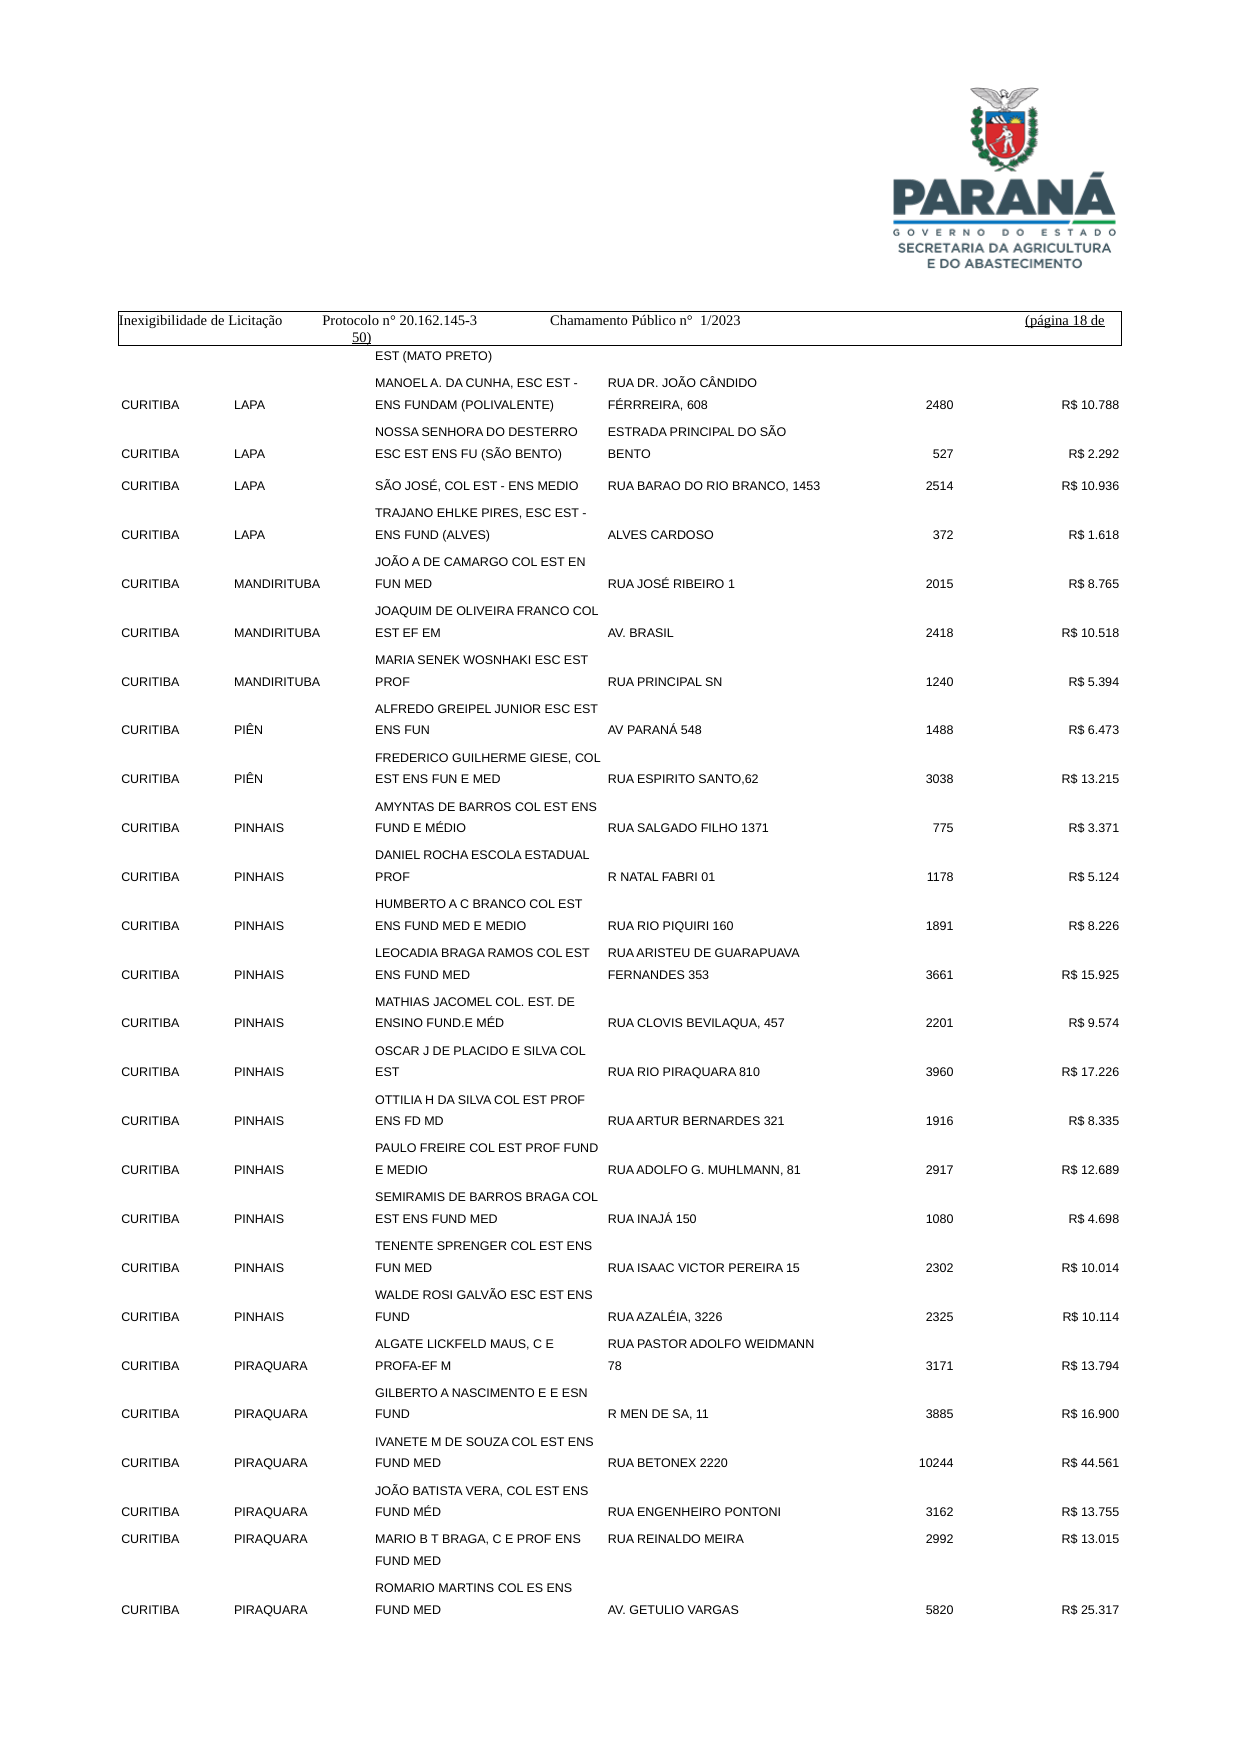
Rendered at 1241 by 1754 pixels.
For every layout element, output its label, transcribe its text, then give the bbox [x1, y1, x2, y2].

table_cell AMYNTAS DE BARROS COL EST ENS FUND E MÉDIO [372, 796, 605, 845]
table_cell OTTILIA H DA SILVA COL EST PROF ENS FD MD [372, 1089, 605, 1138]
table_cell RUA ADOLFO G. MUHLMANN, 81 [605, 1138, 831, 1187]
table_cell R MEN DE SA, 11 [605, 1383, 831, 1431]
table_cell CURITIBA [118, 1480, 231, 1529]
table_cell LEOCADIA BRAGA RAMOS COL EST ENS FUND MED [372, 943, 605, 992]
table_cell R$ 13.794 [956, 1334, 1122, 1382]
table_cell RUA INAJÁ 150 [605, 1187, 831, 1236]
table_cell RUA PRINCIPAL SN [605, 650, 831, 698]
table_cell PINHAIS [231, 796, 372, 845]
table_cell 2480 [831, 373, 956, 422]
table_cell 3162 [831, 1480, 956, 1529]
table_cell ESTRADA PRINCIPAL DO SÃO BENTO [605, 422, 831, 471]
table_cell MANDIRITUBA [231, 650, 372, 698]
table_cell 2418 [831, 601, 956, 650]
table_cell R$ 13.215 [956, 748, 1122, 796]
table_cell SEMIRAMIS DE BARROS BRAGA COL EST ENS FUND MED [372, 1187, 605, 1236]
table_cell PIRAQUARA [231, 1529, 372, 1578]
table_cell 1488 [831, 699, 956, 747]
table_cell PINHAIS [231, 1187, 372, 1236]
table_cell CURITIBA [118, 552, 231, 601]
table_cell RUA PASTOR ADOLFO WEIDMANN 78 [605, 1334, 831, 1382]
table_cell LAPA [231, 373, 372, 422]
table_cell RUA JOSÉ RIBEIRO 1 [605, 552, 831, 601]
table_cell PIRAQUARA [231, 1431, 372, 1480]
table_cell 2514 [831, 471, 956, 503]
table_cell 527 [831, 422, 956, 471]
table_cell MATHIAS JACOMEL COL. EST. DE ENSINO FUND.E MÉD [372, 992, 605, 1041]
table_cell RUA RIO PIQUIRI 160 [605, 894, 831, 943]
table_cell R$ 8.226 [956, 894, 1122, 943]
table_cell CURITIBA [118, 1187, 231, 1236]
table_cell PAULO FREIRE COL EST PROF FUND E MEDIO [372, 1138, 605, 1187]
table_cell 1891 [831, 894, 956, 943]
table_cell R$ 5.394 [956, 650, 1122, 698]
table_cell PINHAIS [231, 894, 372, 943]
table_cell R$ 13.015 [956, 1529, 1122, 1578]
table_cell R$ 8.765 [956, 552, 1122, 601]
table_cell PIRAQUARA [231, 1578, 372, 1627]
table_cell R$ 17.226 [956, 1041, 1122, 1089]
table_cell RUA ISAAC VICTOR PEREIRA 15 [605, 1236, 831, 1285]
table_cell ALFREDO GREIPEL JUNIOR ESC EST ENS FUN [372, 699, 605, 747]
table_cell CURITIBA [118, 1578, 231, 1627]
table_cell CURITIBA [118, 1285, 231, 1334]
table_cell CURITIBA [118, 845, 231, 894]
table_cell RUA RIO PIRAQUARA 810 [605, 1041, 831, 1089]
table_cell LAPA [231, 471, 372, 503]
table_cell [231, 346, 372, 373]
table_cell MARIA SENEK WOSNHAKI ESC EST PROF [372, 650, 605, 698]
table_cell R$ 1.618 [956, 503, 1122, 552]
table_cell [605, 346, 831, 373]
table_cell R$ 10.788 [956, 373, 1122, 422]
table_cell R NATAL FABRI 01 [605, 845, 831, 894]
table_cell PIRAQUARA [231, 1383, 372, 1431]
table_cell ALVES CARDOSO [605, 503, 831, 552]
table_cell CURITIBA [118, 1383, 231, 1431]
table_cell 2302 [831, 1236, 956, 1285]
table_cell R$ 16.900 [956, 1383, 1122, 1431]
table_cell R$ 25.317 [956, 1578, 1122, 1627]
table_cell RUA DR. JOÃO CÂNDIDO FÉRRREIRA, 608 [605, 373, 831, 422]
table_cell 2325 [831, 1285, 956, 1334]
table_cell [956, 346, 1122, 373]
table_cell WALDE ROSI GALVÃO ESC EST ENS FUND [372, 1285, 605, 1334]
table_cell CURITIBA [118, 1431, 231, 1480]
table_cell 3038 [831, 748, 956, 796]
table_cell CURITIBA [118, 1236, 231, 1285]
table_cell RUA ARTUR BERNARDES 321 [605, 1089, 831, 1138]
table_cell GILBERTO A NASCIMENTO E E ESN FUND [372, 1383, 605, 1431]
table_cell PINHAIS [231, 1285, 372, 1334]
table_cell CURITIBA [118, 601, 231, 650]
table_cell RUA ENGENHEIRO PONTONI [605, 1480, 831, 1529]
table_cell 3885 [831, 1383, 956, 1431]
table_cell R$ 9.574 [956, 992, 1122, 1041]
table_cell RUA ESPIRITO SANTO,62 [605, 748, 831, 796]
table_cell R$ 5.124 [956, 845, 1122, 894]
table_cell TRAJANO EHLKE PIRES, ESC EST - ENS FUND (ALVES) [372, 503, 605, 552]
table_cell R$ 10.014 [956, 1236, 1122, 1285]
table_cell DANIEL ROCHA ESCOLA ESTADUAL PROF [372, 845, 605, 894]
table_cell CURITIBA [118, 471, 231, 503]
table_cell MANDIRITUBA [231, 601, 372, 650]
table_cell [831, 346, 956, 373]
table_cell R$ 15.925 [956, 943, 1122, 992]
table_cell MANDIRITUBA [231, 552, 372, 601]
table_cell R$ 12.689 [956, 1138, 1122, 1187]
table_cell R$ 4.698 [956, 1187, 1122, 1236]
table_cell RUA SALGADO FILHO 1371 [605, 796, 831, 845]
table_cell JOAQUIM DE OLIVEIRA FRANCO COL EST EF EM [372, 601, 605, 650]
table_cell CURITIBA [118, 992, 231, 1041]
table_cell R$ 44.561 [956, 1431, 1122, 1480]
table_cell CURITIBA [118, 796, 231, 845]
table_cell PINHAIS [231, 1236, 372, 1285]
table_cell MARIO B T BRAGA, C E PROF ENS FUND MED [372, 1529, 605, 1578]
table_cell FREDERICO GUILHERME GIESE, COL EST ENS FUN E MED [372, 748, 605, 796]
table_cell [118, 346, 231, 373]
table_cell CURITIBA [118, 1529, 231, 1578]
table_cell CURITIBA [118, 1334, 231, 1382]
table_cell CURITIBA [118, 1041, 231, 1089]
table_cell HUMBERTO A C BRANCO COL EST ENS FUND MED E MEDIO [372, 894, 605, 943]
table_cell 2992 [831, 1529, 956, 1578]
table_cell PIÊN [231, 699, 372, 747]
table_cell CURITIBA [118, 503, 231, 552]
table_cell 1080 [831, 1187, 956, 1236]
table_cell RUA ARISTEU DE GUARAPUAVA FERNANDES 353 [605, 943, 831, 992]
table_cell PINHAIS [231, 1089, 372, 1138]
table_cell EST (MATO PRETO) [372, 346, 605, 373]
table_cell RUA CLOVIS BEVILAQUA, 457 [605, 992, 831, 1041]
table_cell ALGATE LICKFELD MAUS, C E PROFA-EF M [372, 1334, 605, 1382]
table_cell RUA REINALDO MEIRA [605, 1529, 831, 1578]
table_cell LAPA [231, 503, 372, 552]
table_cell PINHAIS [231, 1138, 372, 1187]
table_cell R$ 10.114 [956, 1285, 1122, 1334]
table_cell R$ 6.473 [956, 699, 1122, 747]
table_cell 5820 [831, 1578, 956, 1627]
table_cell R$ 13.755 [956, 1480, 1122, 1529]
table_cell 1916 [831, 1089, 956, 1138]
table_cell 372 [831, 503, 956, 552]
table_cell 2015 [831, 552, 956, 601]
table_cell 3171 [831, 1334, 956, 1382]
table_cell CURITIBA [118, 748, 231, 796]
table_cell R$ 10.518 [956, 601, 1122, 650]
table_cell CURITIBA [118, 699, 231, 747]
table_cell 3960 [831, 1041, 956, 1089]
table_cell CURITIBA [118, 1089, 231, 1138]
table_cell R$ 2.292 [956, 422, 1122, 471]
table_cell PINHAIS [231, 845, 372, 894]
table_cell LAPA [231, 422, 372, 471]
table_cell PINHAIS [231, 1041, 372, 1089]
table_cell R$ 8.335 [956, 1089, 1122, 1138]
table_cell AV. BRASIL [605, 601, 831, 650]
table_cell RUA AZALÉIA, 3226 [605, 1285, 831, 1334]
table_cell PINHAIS [231, 992, 372, 1041]
table_cell CURITIBA [118, 373, 231, 422]
table_cell NOSSA SENHORA DO DESTERRO ESC EST ENS FU (SÃO BENTO) [372, 422, 605, 471]
table_cell IVANETE M DE SOUZA COL EST ENS FUND MED [372, 1431, 605, 1480]
table_cell PINHAIS [231, 943, 372, 992]
table_cell SÃO JOSÉ, COL EST - ENS MEDIO [372, 471, 605, 503]
table_cell RUA BARAO DO RIO BRANCO, 1453 [605, 471, 831, 503]
table_cell 1178 [831, 845, 956, 894]
table_cell ROMARIO MARTINS COL ES ENS FUND MED [372, 1578, 605, 1627]
table_cell 3661 [831, 943, 956, 992]
table_cell R$ 3.371 [956, 796, 1122, 845]
table_cell MANOEL A. DA CUNHA, ESC EST - ENS FUNDAM (POLIVALENTE) [372, 373, 605, 422]
table_cell OSCAR J DE PLACIDO E SILVA COL EST [372, 1041, 605, 1089]
table_cell PIRAQUARA [231, 1480, 372, 1529]
table_cell AV PARANÁ 548 [605, 699, 831, 747]
table_cell CURITIBA [118, 894, 231, 943]
table_cell PIÊN [231, 748, 372, 796]
table_cell 10244 [831, 1431, 956, 1480]
table_cell 2917 [831, 1138, 956, 1187]
table_cell 2201 [831, 992, 956, 1041]
table_cell AV. GETULIO VARGAS [605, 1578, 831, 1627]
table_cell JOÃO BATISTA VERA, COL EST ENS FUND MÉD [372, 1480, 605, 1529]
table_cell RUA BETONEX 2220 [605, 1431, 831, 1480]
table_cell CURITIBA [118, 943, 231, 992]
table_cell 775 [831, 796, 956, 845]
table_cell CURITIBA [118, 1138, 231, 1187]
table_cell PIRAQUARA [231, 1334, 372, 1382]
table_cell R$ 10.936 [956, 471, 1122, 503]
table_cell CURITIBA [118, 650, 231, 698]
table_cell TENENTE SPRENGER COL EST ENS FUN MED [372, 1236, 605, 1285]
table_cell 1240 [831, 650, 956, 698]
table_cell JOÃO A DE CAMARGO COL EST EN FUN MED [372, 552, 605, 601]
table_cell CURITIBA [118, 422, 231, 471]
